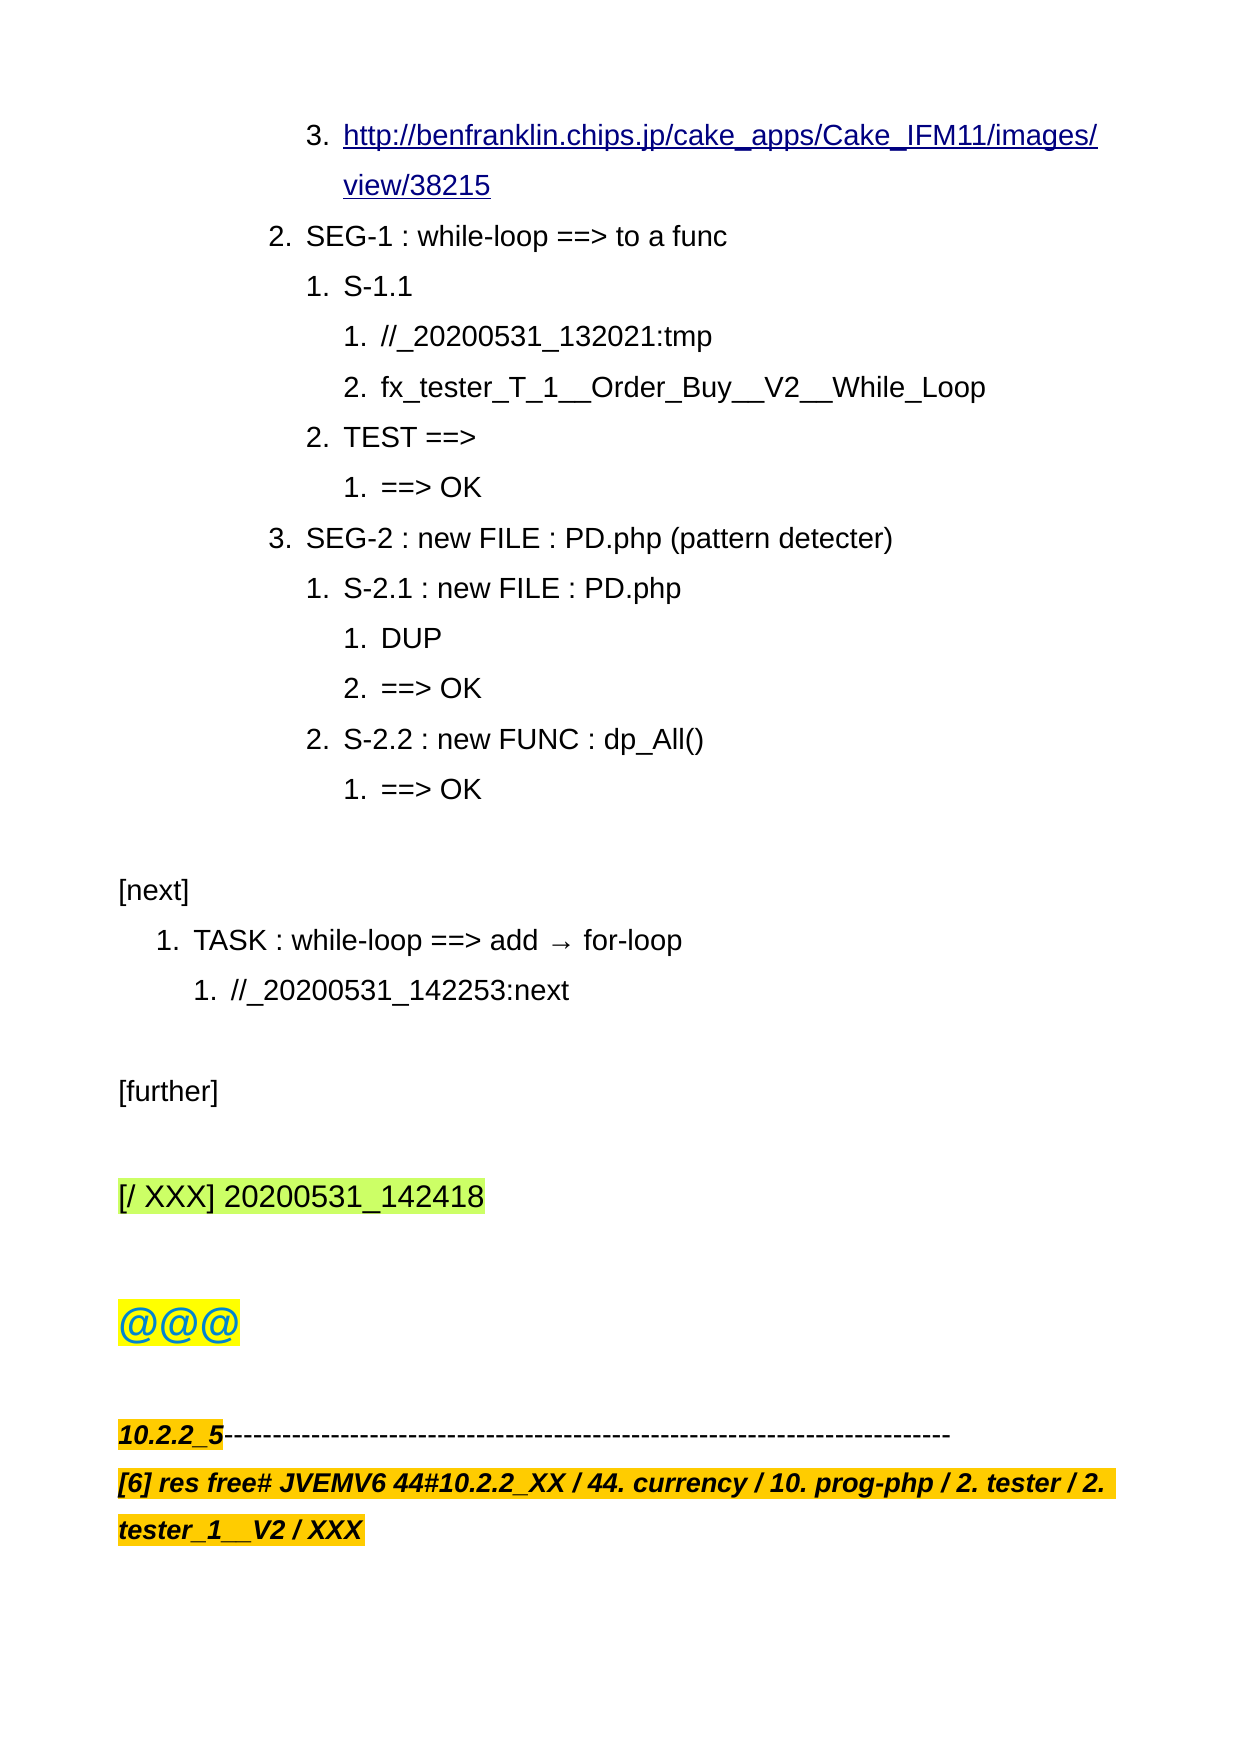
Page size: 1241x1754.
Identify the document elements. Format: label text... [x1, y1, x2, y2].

list //_20200531_142253:next [193, 973, 1122, 1007]
list TEST ==> [306, 420, 1122, 453]
list http://benfranklin.chips.jp/cake_apps/Cake_IFM11/images/view/38215 [306, 118, 1122, 202]
text [next] [118, 873, 1122, 906]
text @@@ [118, 1298, 1122, 1346]
list TASK : while-loop ==> add → for-loop [156, 923, 1122, 957]
text 10.2.2_5--------------------------------------------------------------------------- [118, 1417, 1122, 1451]
list S-2.2 : new FUNC : dp_All() [306, 722, 1122, 755]
list S-2.1 : new FILE : PD.php [306, 571, 1122, 604]
text [further] [118, 1074, 1122, 1108]
list S-1.1 [306, 269, 1122, 303]
list ==> OK [343, 772, 1122, 806]
text [6] res free# JVEMV6 44#10.2.2_XX / 44. currency / 10. prog-php / 2. tester / 2. tester_1__V2 / XXX [118, 1467, 1122, 1546]
list DUP [343, 621, 1122, 655]
list SEG-1 : while-loop ==> to a func [268, 219, 1122, 252]
list SEG-2 : new FILE : PD.php (pattern detecter) [268, 521, 1122, 554]
list //_20200531_132021:tmp [343, 319, 1122, 353]
list fx_tester_T_1__Order_Buy__V2__While_Loop [343, 370, 1122, 403]
list ==> OK [343, 470, 1122, 504]
list ==> OK [343, 672, 1122, 705]
text [/ XXX] 20200531_142418 [118, 1124, 1122, 1214]
